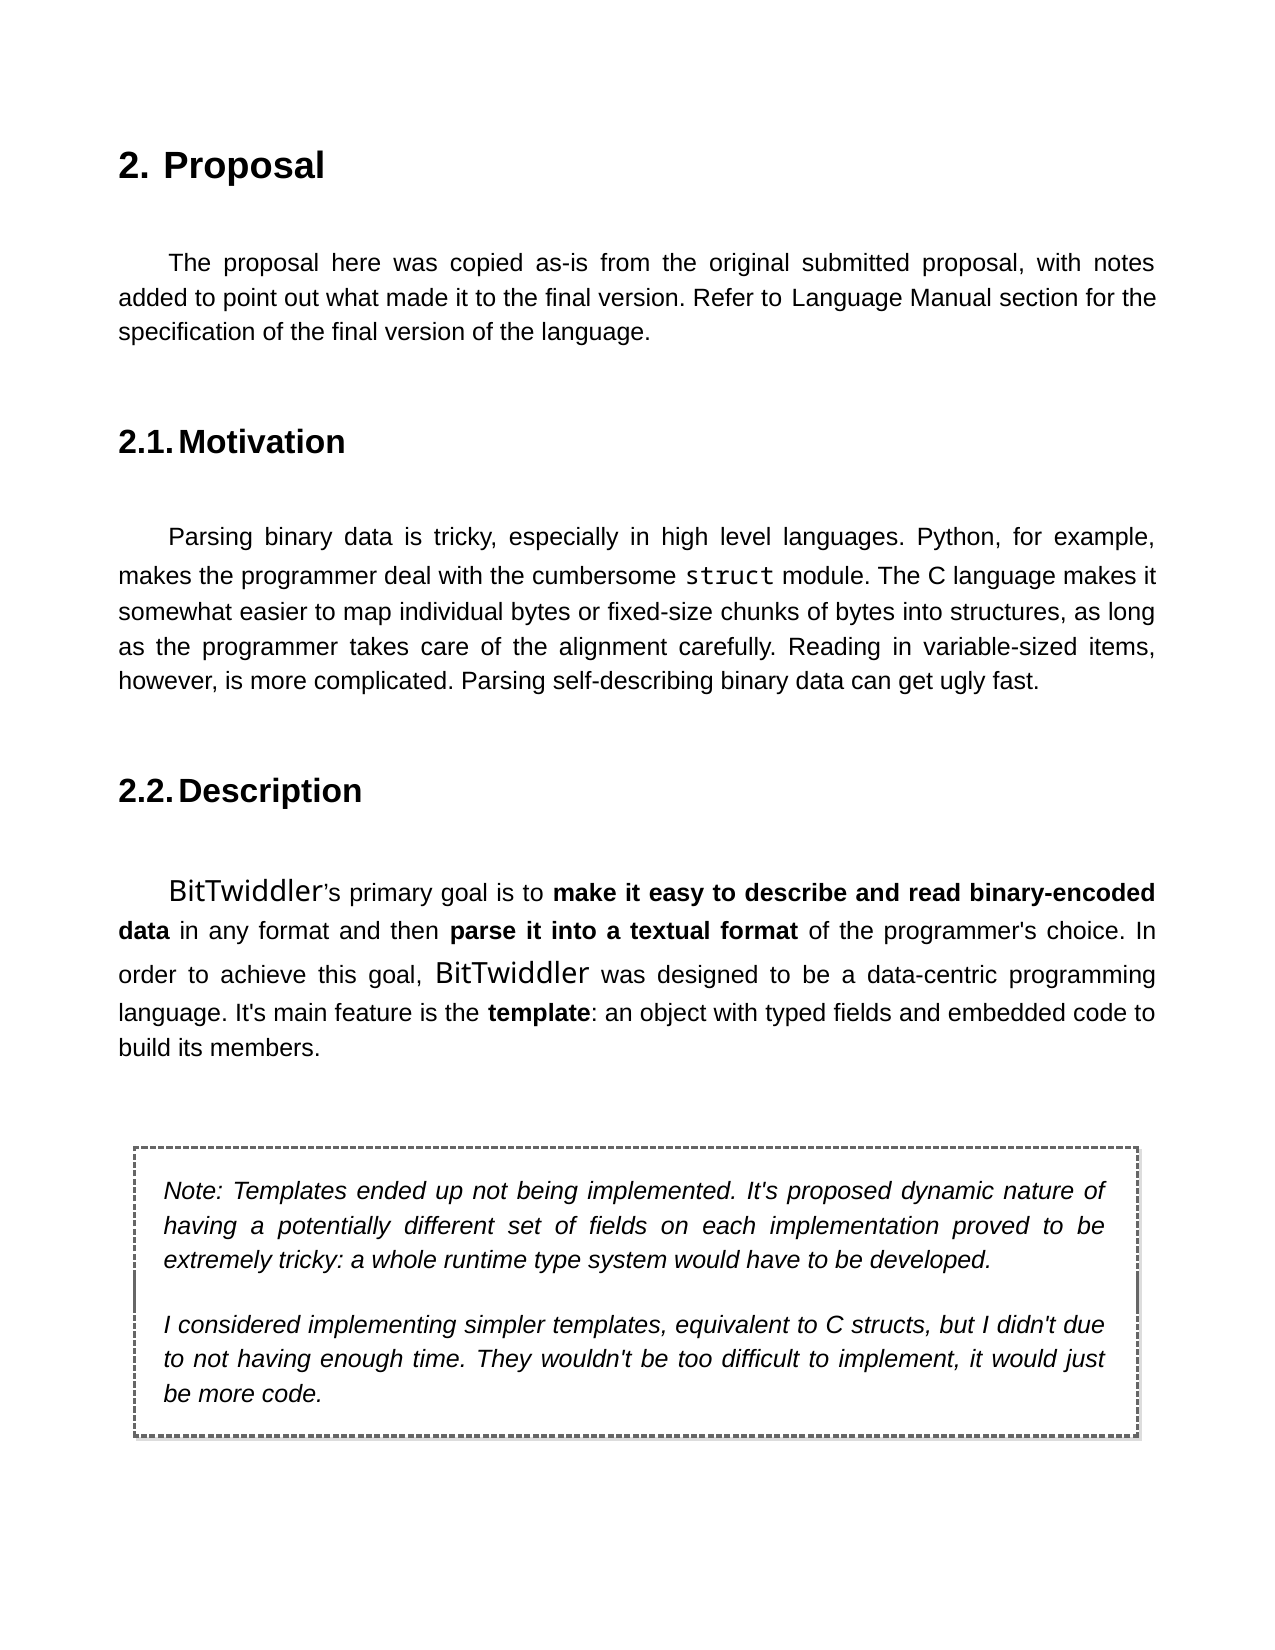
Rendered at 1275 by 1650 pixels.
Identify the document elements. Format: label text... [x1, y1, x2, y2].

text The proposal here was copied as-is from the original submitted proposal, with notes added to point out what made it to the final version. Refer to Language Manual section for the specification of the final version of the language. [118, 248, 1157, 346]
text I considered implementing simpler templates, equivalent to C structs, but I didn't due to not having enough time. They wouldn't be too difficult to implement, it would just be more code. [133, 1280, 1139, 1437]
subtitle Motivation [118, 422, 1157, 460]
text Parsing binary data is tricky, especially in high level languages. Python, for example, makes the programmer deal with the cumbersome struct module. The C language makes it somewhat easier to map individual bytes or fixed-size chunks of bytes into structures, as long as the programmer takes care of the alignment carefully. Reading in variable-sized items, however, is more complicated. Parsing self-describing binary data can get ugly fast. [118, 522, 1157, 695]
subtitle Proposal [118, 143, 1157, 187]
subtitle Description [118, 771, 1157, 809]
text Note: Templates ended up not being implemented. It's proposed dynamic nature of having a potentially different set of fields on each implementation proved to be extremely tricky: a whole runtime type system would have to be developed. [133, 1146, 1139, 1274]
text BitTwiddler’s primary goal is to make it easy to describe and read binary-encoded data in any format and then parse it into a textual format of the programmer's choice. In order to achieve this goal, BitTwiddler was designed to be a data-centric programming language. It's main feature is the template: an object with typed fields and embedded code to build its members. [118, 871, 1157, 1061]
